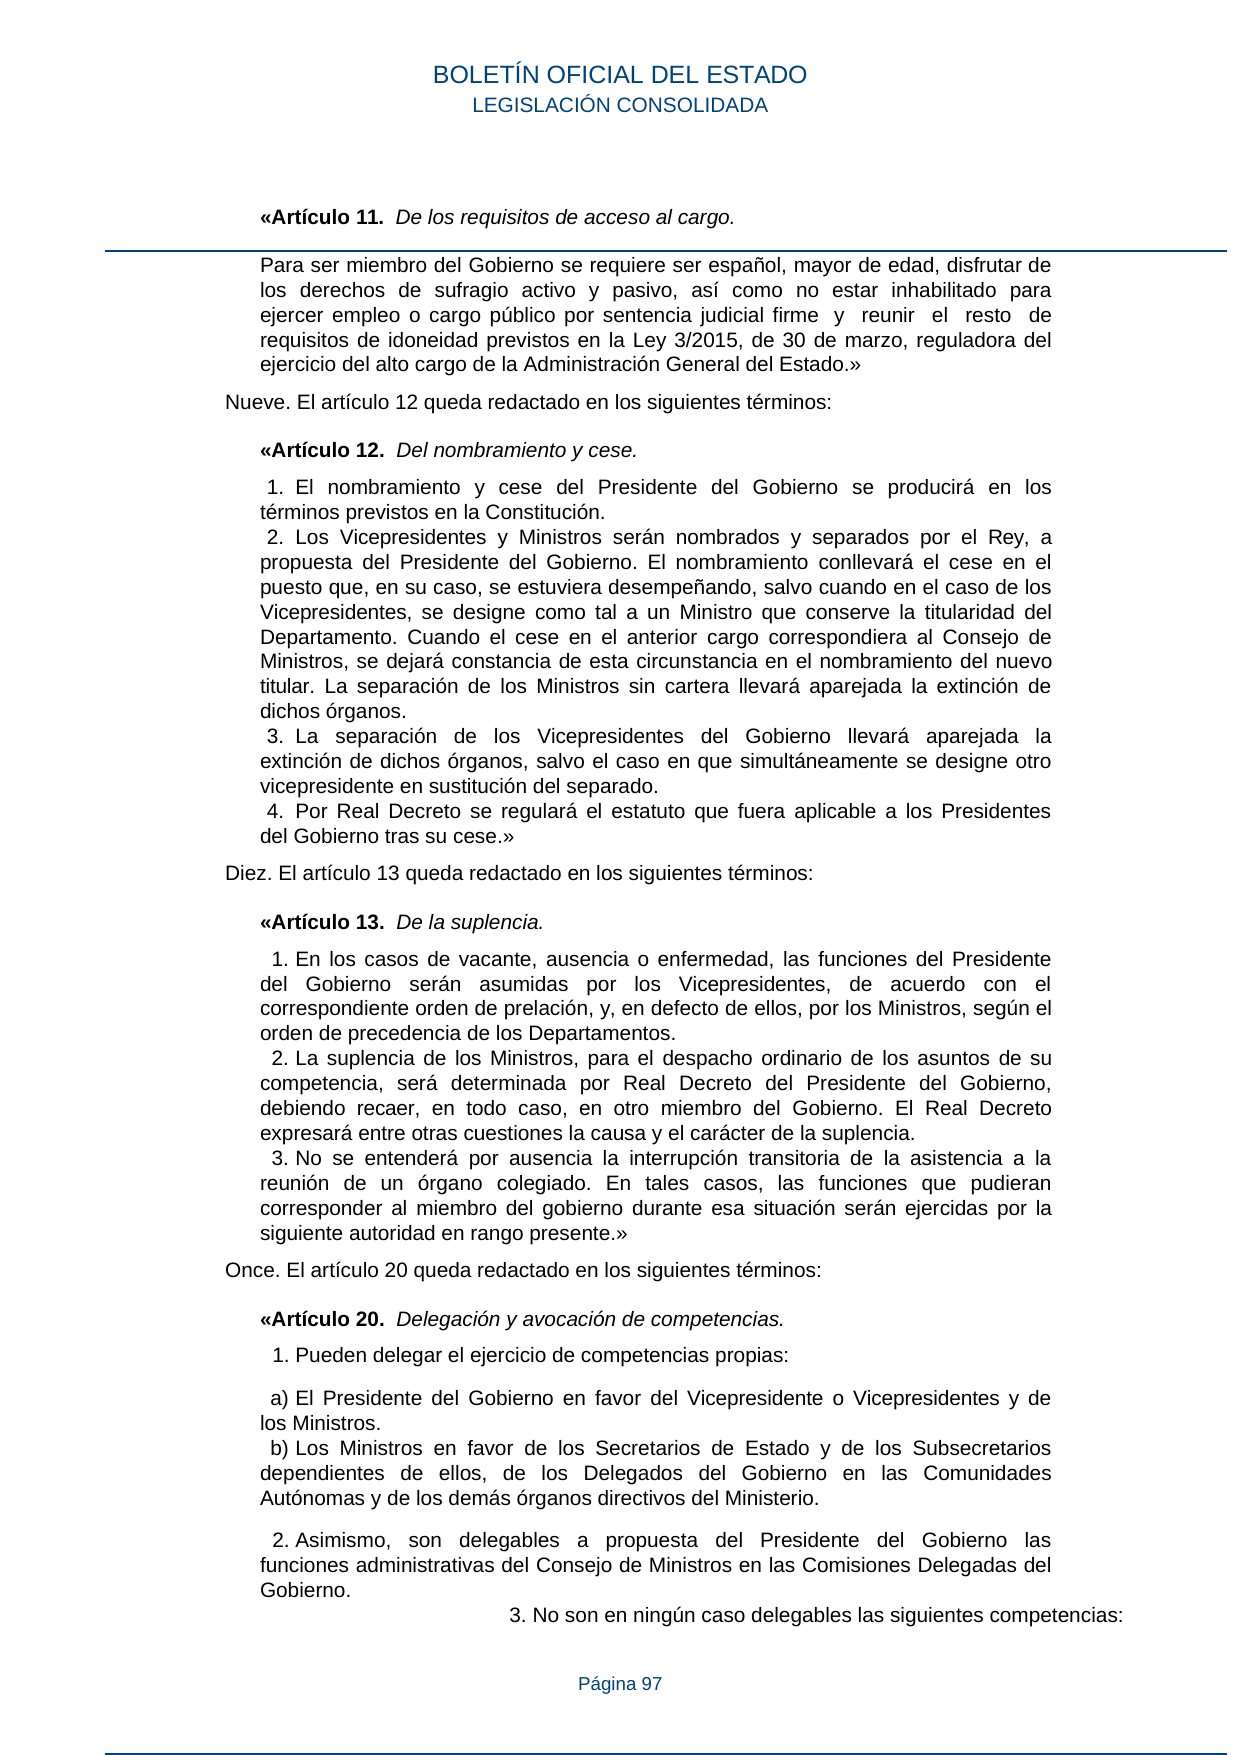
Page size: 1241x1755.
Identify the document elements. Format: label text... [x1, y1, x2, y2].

text «Artículo 12. Del nombramiento y cese. [260, 438, 1195, 462]
list Los Vicepresidentes y Ministros serán nombrados y separados por el Rey, a propuesta del Presidente del Gobierno. El nombramiento conllevará el cese en el puesto que, en su caso, se estuviera desempeñando, salvo cuando en el caso de los Vicepresidentes, se designe como tal a un Ministro que conserve la titularidad del Departamento. Cuando el cese en el anterior cargo correspondiera al Consejo de Ministros, se dejará constancia de esta circunstancia en el nombramiento del nuevo titular. La separación de los Ministros sin cartera llevará aparejada la extinción de dichos órganos. [231, 525, 1052, 723]
list Los Ministros en favor de los Secretarios de Estado y de los Subsecretarios dependientes de ellos, de los Delegados del Gobierno en las Comunidades Autónomas y de los demás órganos directivos del Ministerio. [235, 1436, 1052, 1509]
list La separación de los Vicepresidentes del Gobierno llevará aparejada la extinción de dichos órganos, salvo el caso en que simultáneamente se designe otro vicepresidente en sustitución del separado. [231, 724, 1052, 798]
list El Presidente del Gobierno en favor del Vicepresidente o Vicepresidentes y de los Ministros. [235, 1386, 1052, 1435]
list Pueden delegar el ejercicio de competencias propias: [237, 1343, 1195, 1367]
list El nombramiento y cese del Presidente del Gobierno se producirá en los términos previstos en la Constitución. [231, 475, 1052, 524]
text Nueve. El artículo 12 queda redactado en los siguientes términos: [222, 390, 835, 414]
text Para ser miembro del Gobierno se requiere ser español, mayor de edad, disfrutar de los derechos de sufragio activo y pasivo, así como no estar inhabilitado para ejercer empleo o cargo público por sentencia judicial firme y reunir el resto de requisitos de idoneidad previstos en la Ley 3/2015, de 30 de marzo, reguladora del ejercicio del alto cargo de la Administración General del Estado.» [260, 252, 1052, 376]
text Diez. El artículo 13 queda redactado en los siguientes términos: [204, 861, 835, 885]
text «Artículo 13. De la suplencia. [260, 910, 1195, 934]
text «Artículo 11. De los requisitos de acceso al cargo. [260, 205, 1195, 229]
list En los casos de vacante, ausencia o enfermedad, las funciones del Presidente del Gobierno serán asumidas por los Vicepresidentes, de acuerdo con el correspondiente orden de prelación, y, en defecto de ellos, por los Ministros, según el orden de precedencia de los Departamentos. [236, 946, 1052, 1045]
list No se entenderá por ausencia la interrupción transitoria de la asistencia a la reunión de un órgano colegiado. En tales casos, las funciones que pudieran corresponder al miembro del gobierno durante esa situación serán ejercidas por la siguiente autoridad en rango presente.» [236, 1146, 1052, 1244]
list Por Real Decreto se regulará el estatuto que fuera aplicable a los Presidentes del Gobierno tras su cese.» [231, 799, 1052, 848]
text «Artículo 20. Delegación y avocación de competencias. [260, 1306, 1195, 1330]
list La suplencia de los Ministros, para el despacho ordinario de los asuntos de su competencia, será determinada por Real Decreto del Presidente del Gobierno, debiendo recaer, en todo caso, en otro miembro del Gobierno. El Real Decreto expresará entre otras cuestiones la causa y el carácter de la suplencia. [236, 1046, 1052, 1145]
text Once. El artículo 20 queda redactado en los siguientes términos: [212, 1258, 835, 1282]
list No son en ningún caso delegables las siguientes competencias: [509, 1603, 1195, 1627]
list Asimismo, son delegables a propuesta del Presidente del Gobierno las funciones administrativas del Consejo de Ministros en las Comisiones Delegadas del Gobierno. [237, 1528, 1052, 1602]
